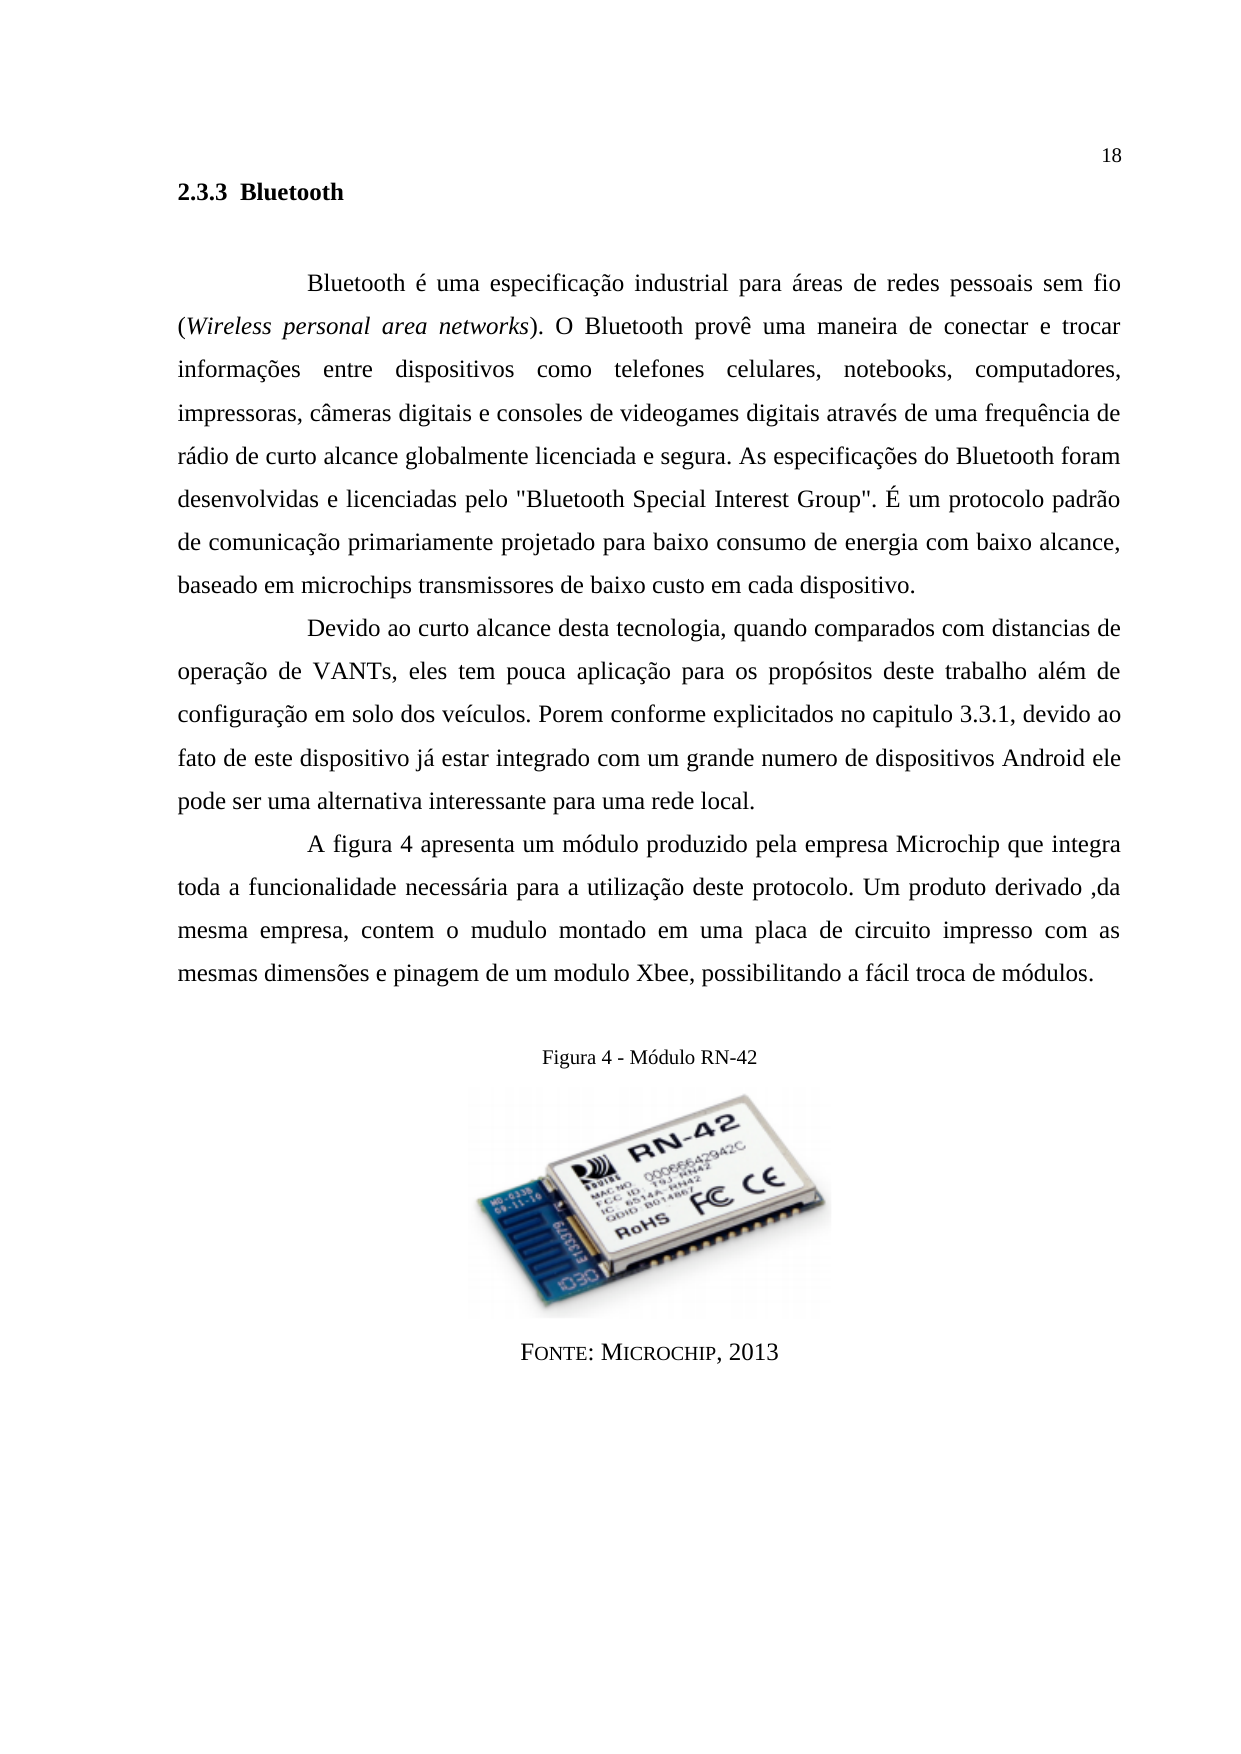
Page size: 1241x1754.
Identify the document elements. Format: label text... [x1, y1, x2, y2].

text Fonte: Microchip, 2013 [177, 1323, 1122, 1366]
subtitle Bluetooth [177, 177, 1122, 206]
text A figura 4 apresenta um módulo produzido pela empresa Microchip que integra toda a funcionalidade necessária para a utilização deste protocolo. Um produto derivado ,da mesma empresa, contem o mudulo montado em uma placa de circuito impresso com as mesmas dimensões e pinagem de um modulo Xbee, possibilitando a fácil troca de módulos. [177, 829, 1122, 987]
text Devido ao curto alcance desta tecnologia, quando comparados com distancias de operação de VANTs, eles tem pouca aplicação para os propósitos deste trabalho além de configuração em solo dos veículos. Porem conforme explicitados no capitulo 3.3.1, devido ao fato de este dispositivo já estar integrado com um grande numero de dispositivos Android ele pode ser uma alternativa interessante para uma rede local. [177, 613, 1122, 814]
picture [467, 1080, 832, 1323]
text Bluetooth é uma especificação industrial para áreas de redes pessoais sem fio (Wireless personal area networks). O Bluetooth provê uma maneira de conectar e trocar informações entre dispositivos como telefones celulares, notebooks, computadores, impressoras, câmeras digitais e consoles de videogames digitais através de uma frequência de rádio de curto alcance globalmente licenciada e segura. As especificações do Bluetooth foram desenvolvidas e licenciadas pelo "Bluetooth Special Interest Group". É um protocolo padrão de comunicação primariamente projetado para baixo consumo de energia com baixo alcance, baseado em microchips transmissores de baixo custo em cada dispositivo. [177, 268, 1122, 599]
list Módulo RN-42 [177, 1044, 1122, 1069]
